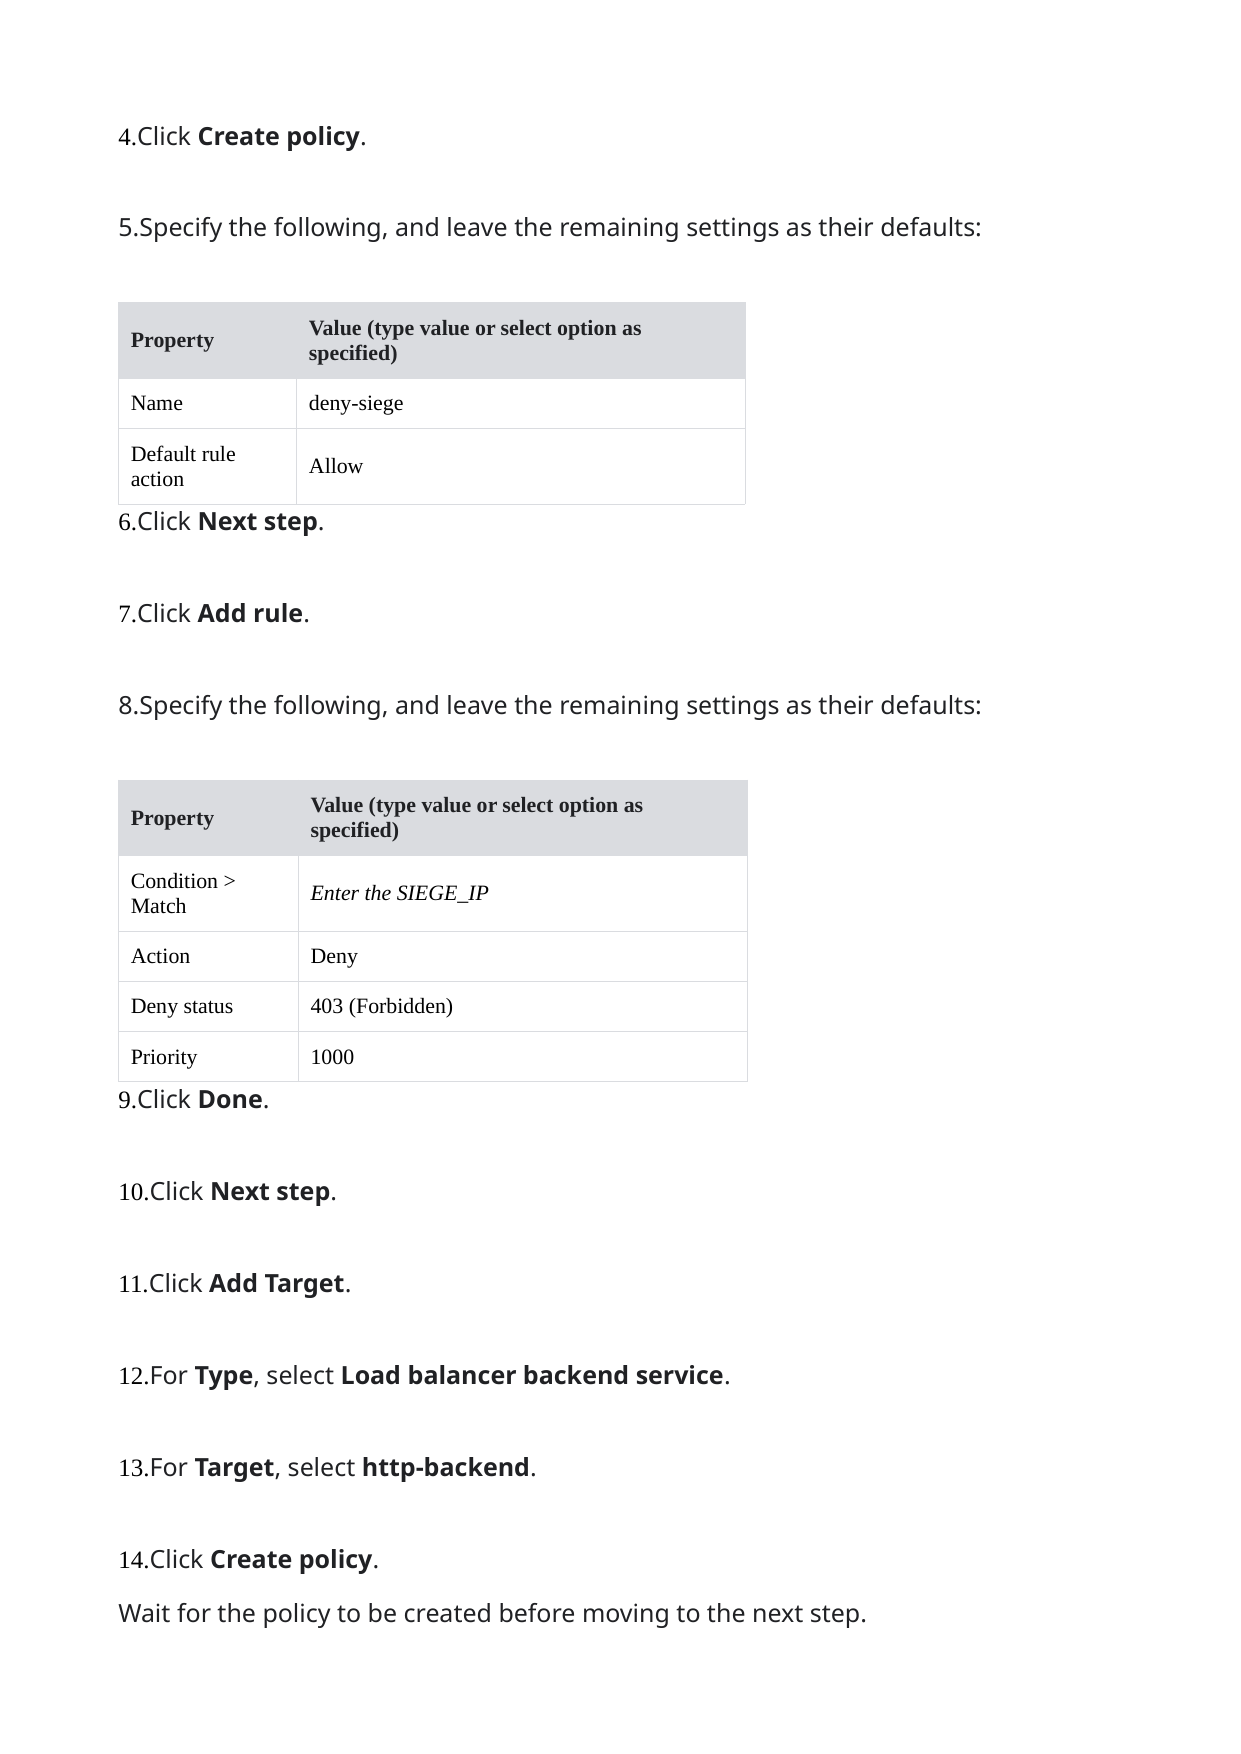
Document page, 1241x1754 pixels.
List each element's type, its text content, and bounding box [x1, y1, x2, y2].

table_header Property [119, 781, 298, 855]
table_header Value (type value or select option as specified) [299, 781, 747, 855]
list Specify the following, and leave the remaining settings as their defaults: [118, 687, 1122, 722]
table_cell Deny [299, 932, 747, 981]
table_cell Name [119, 379, 296, 428]
list Click Add rule. [118, 596, 1122, 629]
table_header Value (type value or select option as specified) [297, 303, 745, 378]
table_cell Priority [119, 1032, 298, 1081]
list Click Create policy. [118, 118, 1122, 152]
table_cell Default rule action [119, 429, 296, 503]
table_cell 1000 [299, 1032, 747, 1081]
list Specify the following, and leave the remaining settings as their defaults: [118, 210, 1122, 244]
list For Target, select http-backend. [118, 1449, 1122, 1483]
table_cell Action [119, 932, 298, 981]
table_cell 403 (Forbidden) [299, 982, 747, 1031]
table_header Property [119, 303, 296, 378]
list Click Next step. [118, 1173, 1122, 1208]
table_cell deny-siege [297, 379, 745, 428]
list Click Done. [118, 1082, 1122, 1116]
table_cell Enter the SIEGE_IP [299, 856, 747, 931]
table_cell Deny status [119, 982, 298, 1031]
list For Type, select Load balancer backend service. [118, 1357, 1122, 1392]
table_cell Condition > Match [119, 856, 298, 931]
table_cell Allow [297, 429, 745, 503]
list Click Create policy. Wait for the policy to be created before moving to the next step. [118, 1541, 1122, 1630]
list Click Add Target. [118, 1266, 1122, 1299]
list Click Next step. [118, 503, 1122, 538]
